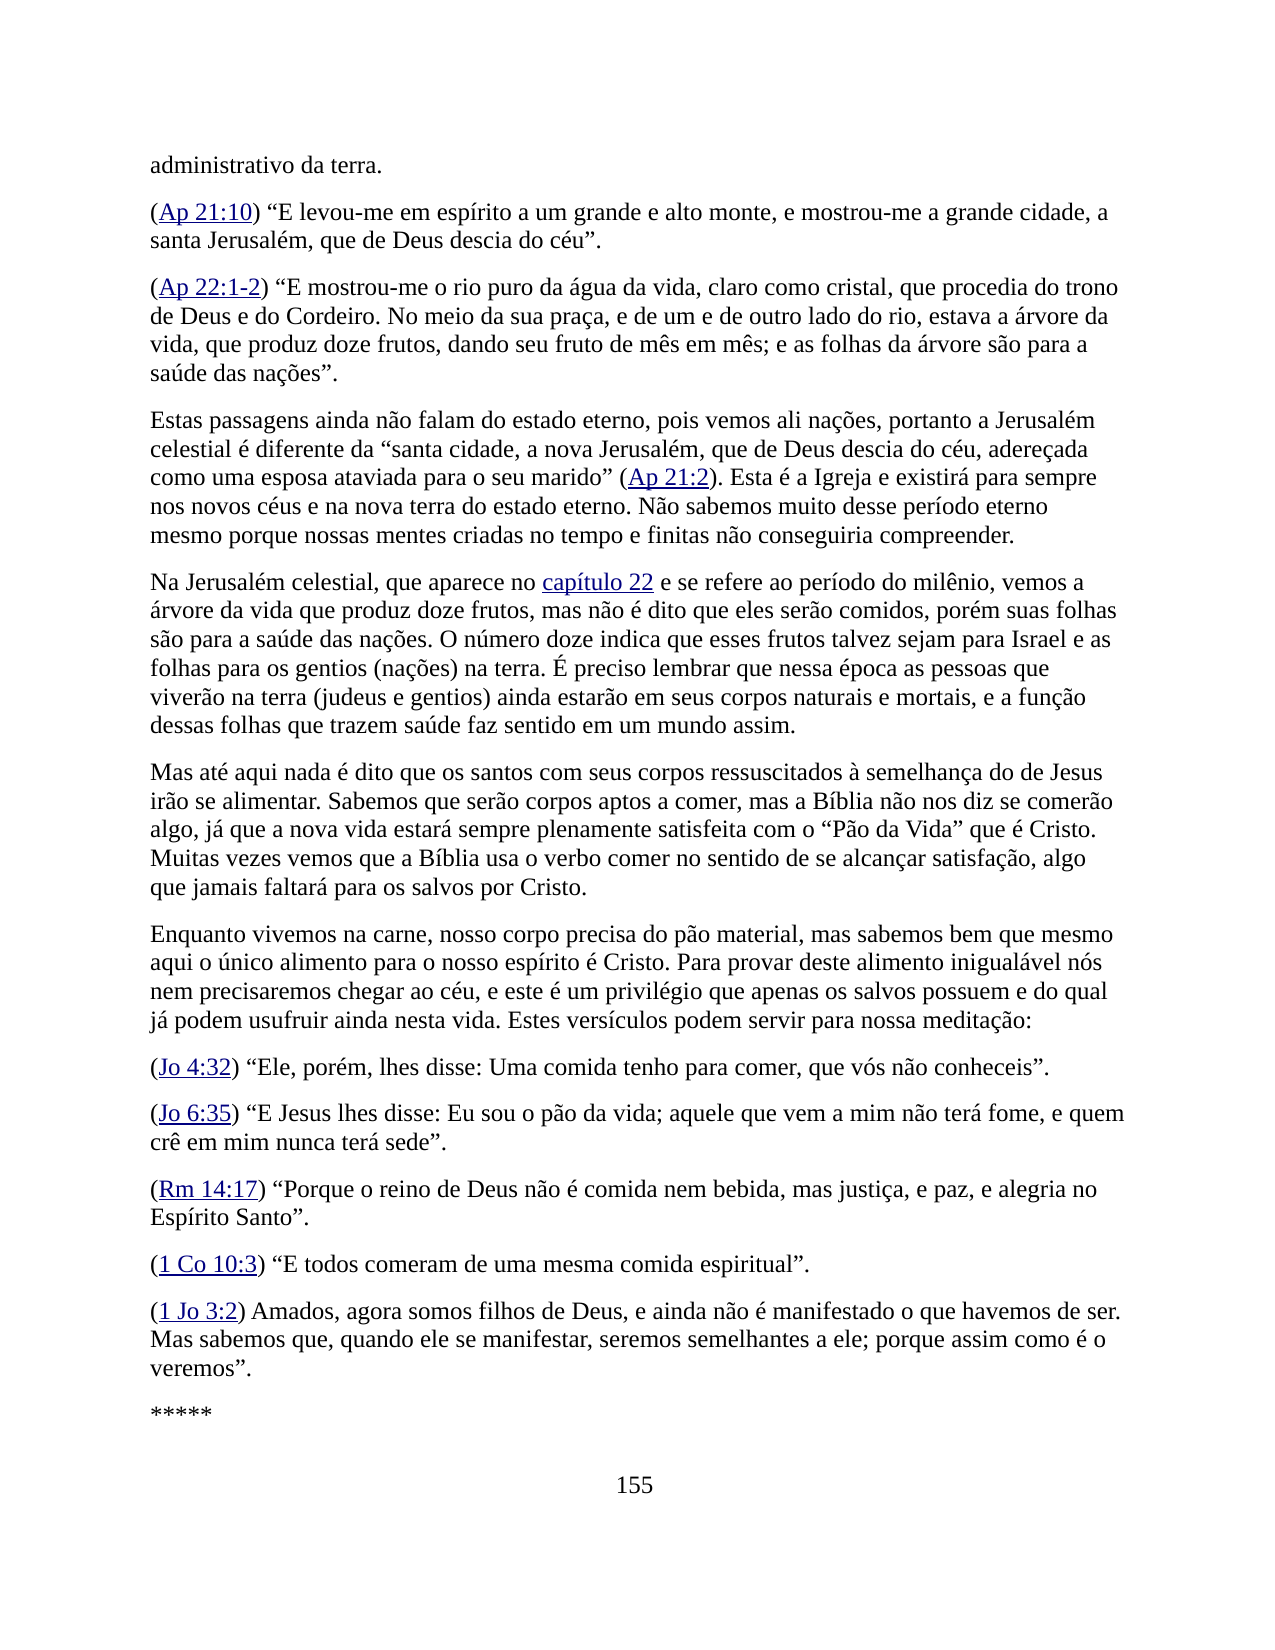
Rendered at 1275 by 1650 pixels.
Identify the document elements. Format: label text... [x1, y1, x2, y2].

text Enquanto vivemos na carne, nosso corpo precisa do pão material, mas sabemos bem que mesmo aqui o único alimento para o nosso espírito é Cristo. Para provar deste alimento inigualável nós nem precisaremos chegar ao céu, e este é um privilégio que apenas os salvos possuem e do qual já podem usufruir ainda nesta vida. Estes versículos podem servir para nossa meditação: [150, 919, 1125, 1034]
text (1 Co 10:3) “E todos comeram de uma mesma comida espiritual”. [150, 1249, 1125, 1278]
text (Ap 21:10) “E levou-me em espírito a um grande e alto monte, e mostrou-me a grande cidade, a santa Jerusalém, que de Deus descia do céu”. [150, 197, 1125, 254]
text (1 Jo 3:2) Amados, agora somos filhos de Deus, e ainda não é manifestado o que havemos de ser. Mas sabemos que, quando ele se manifestar, seremos semelhantes a ele; porque assim como é o veremos”. [150, 1296, 1125, 1382]
text Mas até aqui nada é dito que os santos com seus corpos ressuscitados à semelhança do de Jesus irão se alimentar. Sabemos que serão corpos aptos a comer, mas a Bíblia não nos diz se comerão algo, já que a nova vida estará sempre plenamente satisfeita com o “Pão da Vida” que é Cristo. Muitas vezes vemos que a Bíblia usa o verbo comer no sentido de se alcançar satisfação, algo que jamais faltará para os salvos por Cristo. [150, 757, 1125, 901]
text Estas passagens ainda não falam do estado eterno, pois vemos ali nações, portanto a Jerusalém celestial é diferente da “santa cidade, a nova Jerusalém, que de Deus descia do céu, adereçada como uma esposa ataviada para o seu marido” (Ap 21:2). Esta é a Igreja e existirá para sempre nos novos céus e na nova terra do estado eterno. Não sabemos muito desse período eterno mesmo porque nossas mentes criadas no tempo e finitas não conseguiria compreender. [150, 405, 1125, 549]
text Na Jerusalém celestial, que aparece no capítulo 22 e se refere ao período do milênio, vemos a árvore da vida que produz doze frutos, mas não é dito que eles serão comidos, porém suas folhas são para a saúde das nações. O número doze indica que esses frutos talvez sejam para Israel e as folhas para os gentios (nações) na terra. É preciso lembrar que nessa época as pessoas que viverão na terra (judeus e gentios) ainda estarão em seus corpos naturais e mortais, e a função dessas folhas que trazem saúde faz sentido em um mundo assim. [150, 567, 1125, 739]
text (Rm 14:17) “Porque o reino de Deus não é comida nem bebida, mas justiça, e paz, e alegria no Espírito Santo”. [150, 1174, 1125, 1231]
text administrativo da terra. [150, 150, 1125, 179]
text (Ap 22:1-2) “E mostrou-me o rio puro da água da vida, claro como cristal, que procedia do trono de Deus e do Cordeiro. No meio da sua praça, e de um e de outro lado do rio, estava a árvore da vida, que produz doze frutos, dando seu fruto de mês em mês; e as folhas da árvore são para a saúde das nações”. [150, 272, 1125, 387]
text (Jo 6:35) “E Jesus lhes disse: Eu sou o pão da vida; aquele que vem a mim não terá fome, e quem crê em mim nunca terá sede”. [150, 1098, 1125, 1156]
text ***** [150, 1400, 1125, 1429]
text (Jo 4:32) “Ele, porém, lhes disse: Uma comida tenho para comer, que vós não conheceis”. [150, 1052, 1125, 1080]
